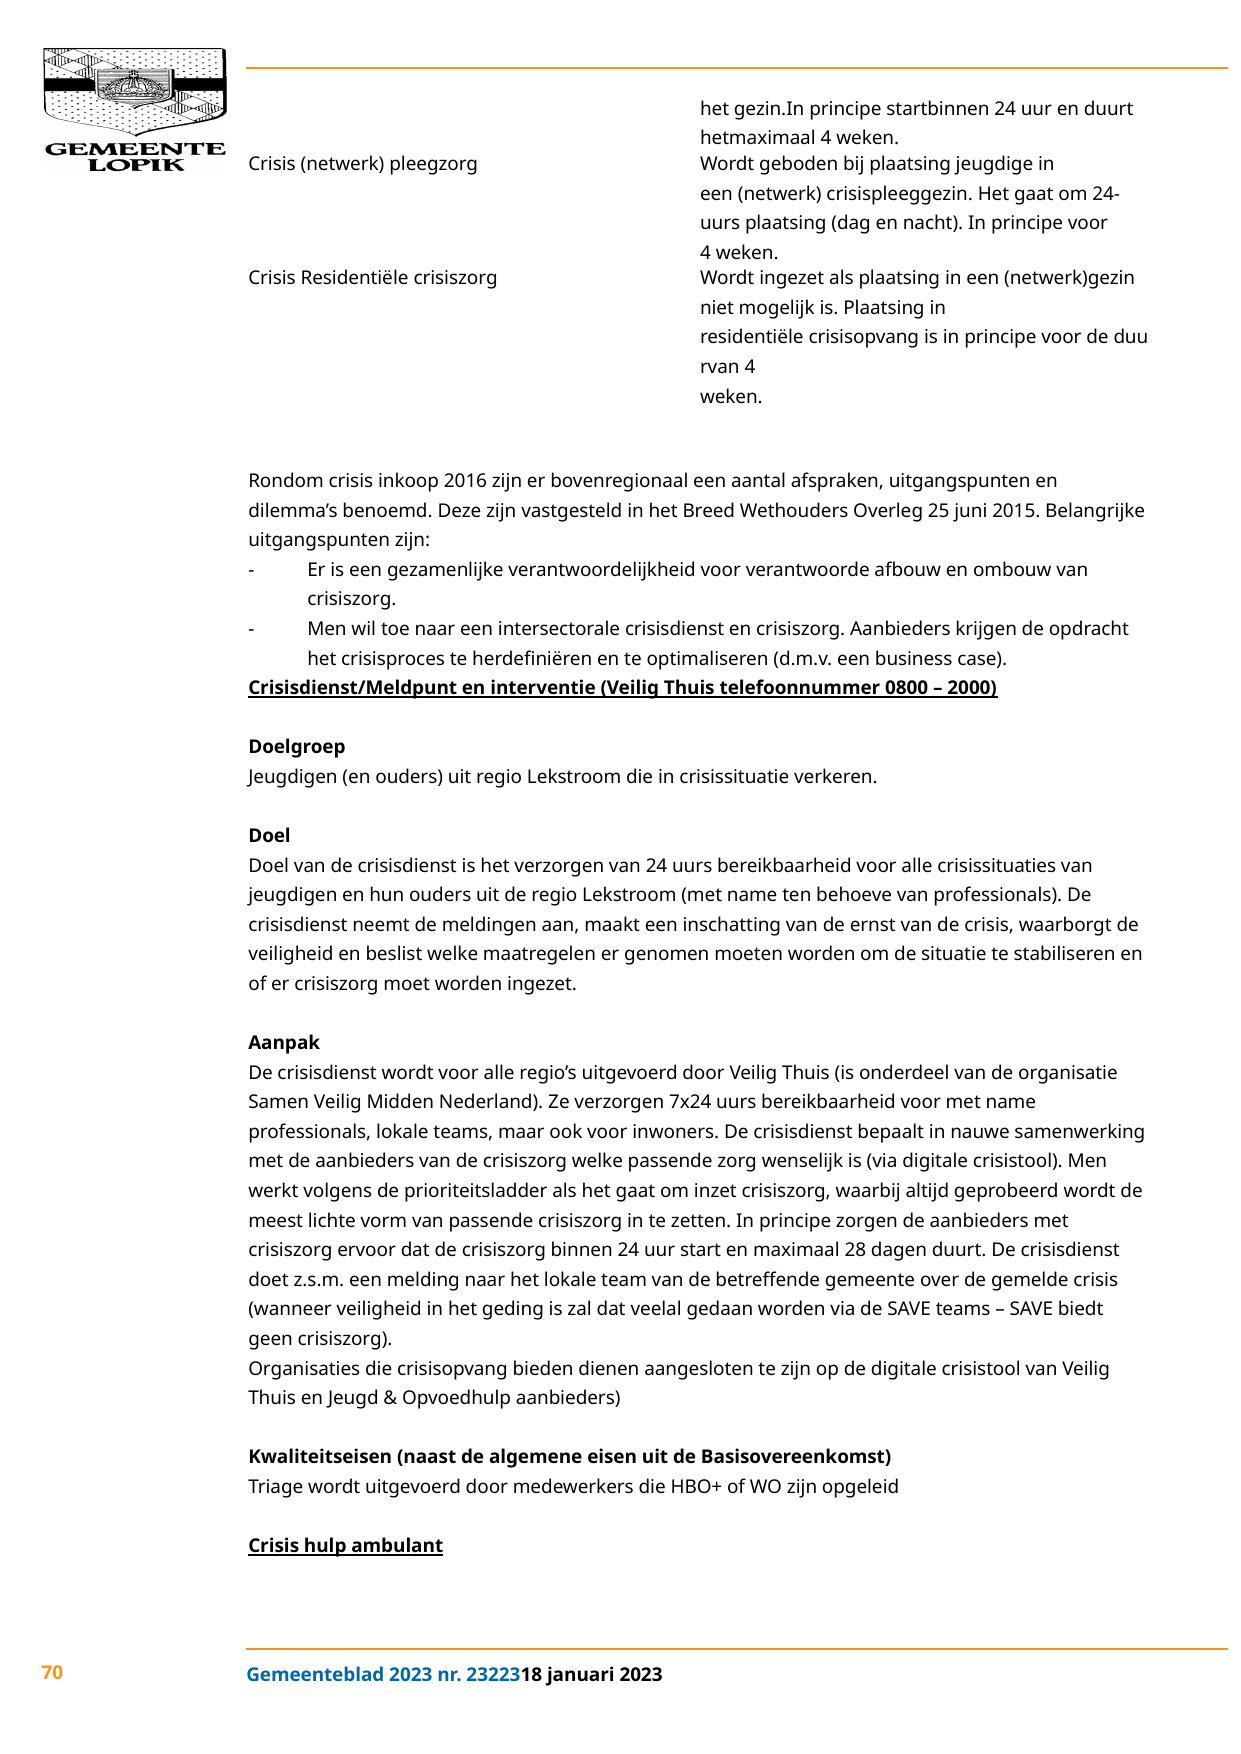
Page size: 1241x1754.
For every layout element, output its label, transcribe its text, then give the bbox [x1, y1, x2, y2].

text Kwaliteitseisen (naast de algemene eisen uit de Basisovereenkomst) [248, 1443, 1152, 1469]
text Doel [248, 822, 1152, 848]
list Men wil toe naar een intersectorale crisisdienst en crisiszorg. Aanbieders krijgen de opdracht het crisisproces te herdefiniëren en te optimaliseren (d.m.v. een business case). [248, 615, 1152, 670]
list Er is een gezamenlijke verantwoordelijkheid voor verantwoorde afbouw en ombouw van crisiszorg. [248, 556, 1152, 611]
table_cell Wordt ingezet als plaatsing in een (netwerk)gezin niet mogelijk is. Plaatsing in residentiële crisisopvang is in principe voor de duurvan 4 weken. [700, 265, 1152, 409]
text Crisis hulp ambulant [248, 1532, 1152, 1558]
text Doelgroep [248, 733, 1152, 759]
table_cell [700, 409, 1152, 434]
text Organisaties die crisisopvang bieden dienen aangesloten te zijn op de digitale crisistool van Veilig Thuis en Jeugd & Opvoedhulp aanbieders) [248, 1355, 1152, 1410]
text Rondom crisis inkoop 2016 zijn er bovenregionaal een aantal afspraken, uitgangspunten en dilemma’s benoemd. Deze zijn vastgesteld in het Breed Wethouders Overleg 25 juni 2015. Belangrijke uitgangspunten zijn: [248, 467, 1152, 552]
table_cell Crisis Residentiële crisiszorg [248, 265, 700, 409]
picture [41, 47, 231, 172]
text De crisisdienst wordt voor alle regio’s uitgevoerd door Veilig Thuis (is onderdeel van de organisatie Samen Veilig Midden Nederland). Ze verzorgen 7x24 uurs bereikbaarheid voor met name professionals, lokale teams, maar ook voor inwoners. De crisisdienst bepaalt in nauwe samenwerking met de aanbieders van de crisiszorg welke passende zorg wenselijk is (via digitale crisistool). Men werkt volgens de prioriteitsladder als het gaat om inzet crisiszorg, waarbij altijd geprobeerd wordt de meest lichte vorm van passende crisiszorg in te zetten. In principe zorgen de aanbieders met crisiszorg ervoor dat de crisiszorg binnen 24 uur start en maximaal 28 dagen duurt. De crisisdienst doet z.s.m. een melding naar het lokale team van de betreffende gemeente over de gemelde crisis (wanneer veiligheid in het geding is zal dat veelal gedaan worden via de SAVE teams – SAVE biedt geen crisiszorg). [248, 1059, 1152, 1351]
table_cell Wordt geboden bij plaatsing jeugdige in een (netwerk) crisispleeggezin. Het gaat om 24-uurs plaatsing (dag en nacht). In principe voor 4 weken. [700, 150, 1152, 264]
table_cell [248, 409, 700, 434]
table_cell [248, 95, 700, 150]
text Triage wordt uitgevoerd door medewerkers die HBO+ of WO zijn opgeleid [248, 1473, 1152, 1499]
text Jeugdigen (en ouders) uit regio Lekstroom die in crisissituatie verkeren. [248, 763, 1152, 789]
table_cell het gezin.In principe startbinnen 24 uur en duurt hetmaximaal 4 weken. [700, 95, 1152, 150]
text Crisisdienst/Meldpunt en interventie (Veilig Thuis telefoonnummer 0800 – 2000) [248, 674, 1152, 700]
text Doel van de crisisdienst is het verzorgen van 24 uurs bereikbaarheid voor alle crisissituaties van jeugdigen en hun ouders uit de regio Lekstroom (met name ten behoeve van professionals). De crisisdienst neemt de meldingen aan, maakt een inschatting van de ernst van de crisis, waarborgt de veiligheid en beslist welke maatregelen er genomen moeten worden om de situatie te stabiliseren en of er crisiszorg moet worden ingezet. [248, 852, 1152, 996]
table_cell Crisis (netwerk) pleegzorg [248, 150, 700, 264]
text Aanpak [248, 1029, 1152, 1055]
